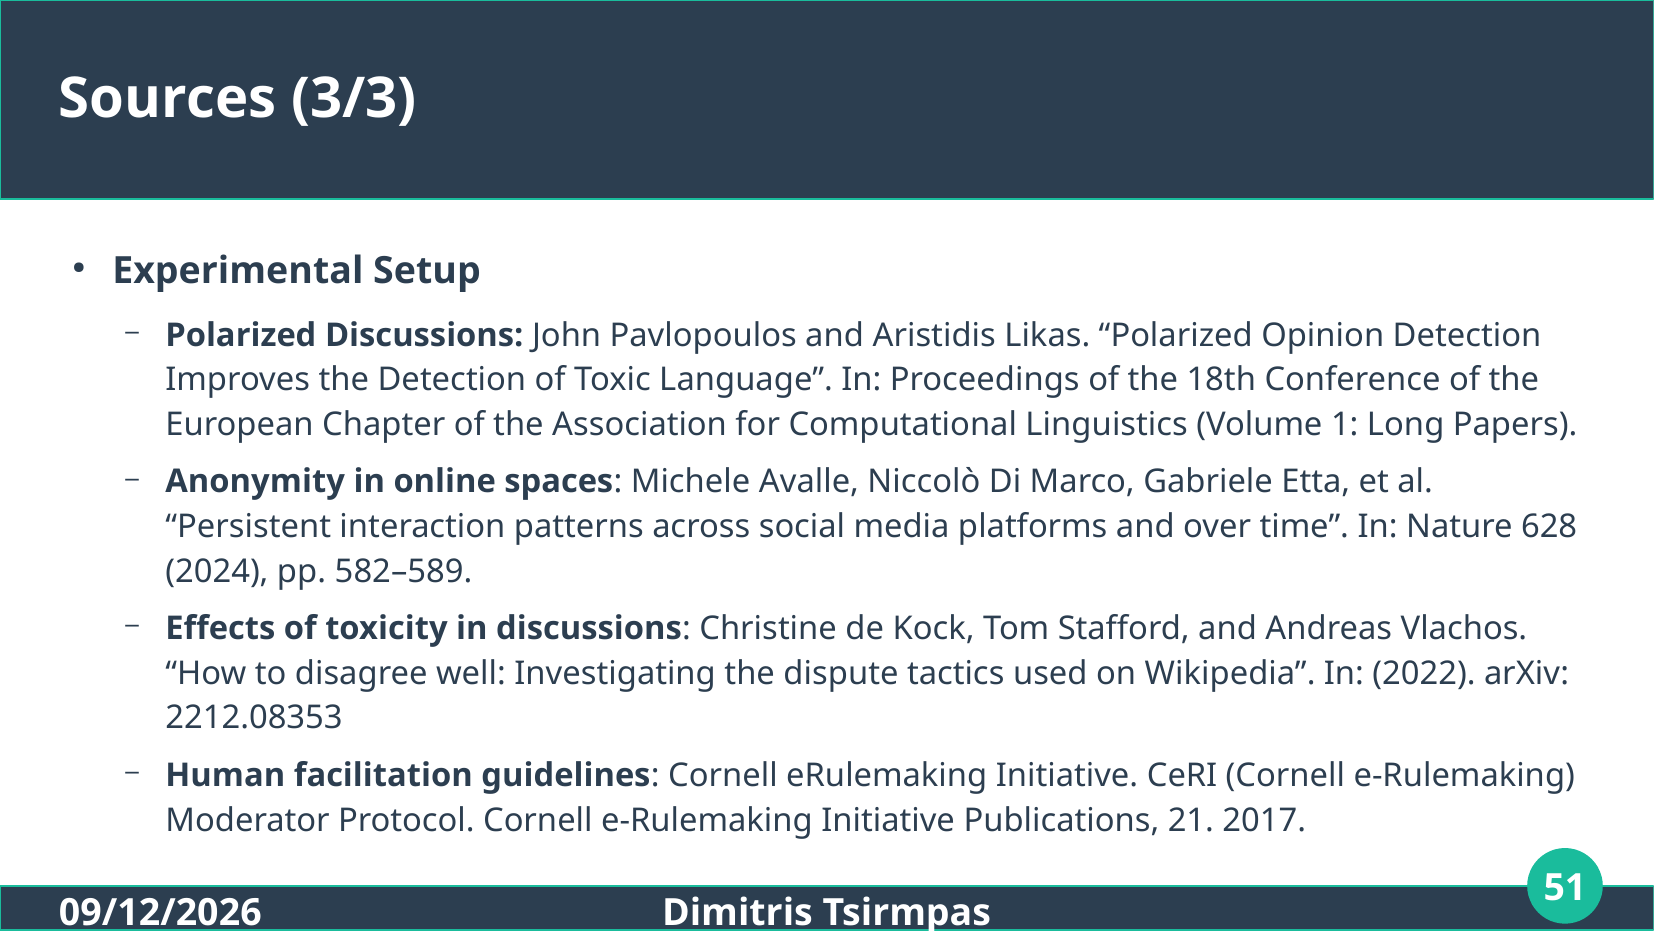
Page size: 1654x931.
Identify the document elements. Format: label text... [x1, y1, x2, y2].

title Sources (3/3) [59, 37, 1595, 155]
list Experimental Setup Polarized Discussions: John Pavlopoulos and Aristidis Likas. “Polarized Opinion Detection Improves the Detection of Toxic Language”. In: Proceedings of the 18th Conference of the European Chapter of the Association for Computational Linguistics (Volume 1: Long Papers). Anonymity in online spaces: Michele Avalle, Niccolò Di Marco, Gabriele Etta, et al. “Persistent interaction patterns across social media platforms and over time”. In: Nature 628 (2024), pp. 582–589. Effects of toxicity in discussions: Christine de Kock, Tom Stafford, and Andreas Vlachos. “How to disagree well: Investigating the dispute tactics used on Wikipedia”. In: (2022). arXiv: 2212.08353 Human facilitation guidelines: Cornell eRulemaking Initiative. CeRI (Cornell e-Rulemaking) Moderator Protocol. Cornell e-Rulemaking Initiative Publications, 21. 2017. [59, 243, 1595, 864]
